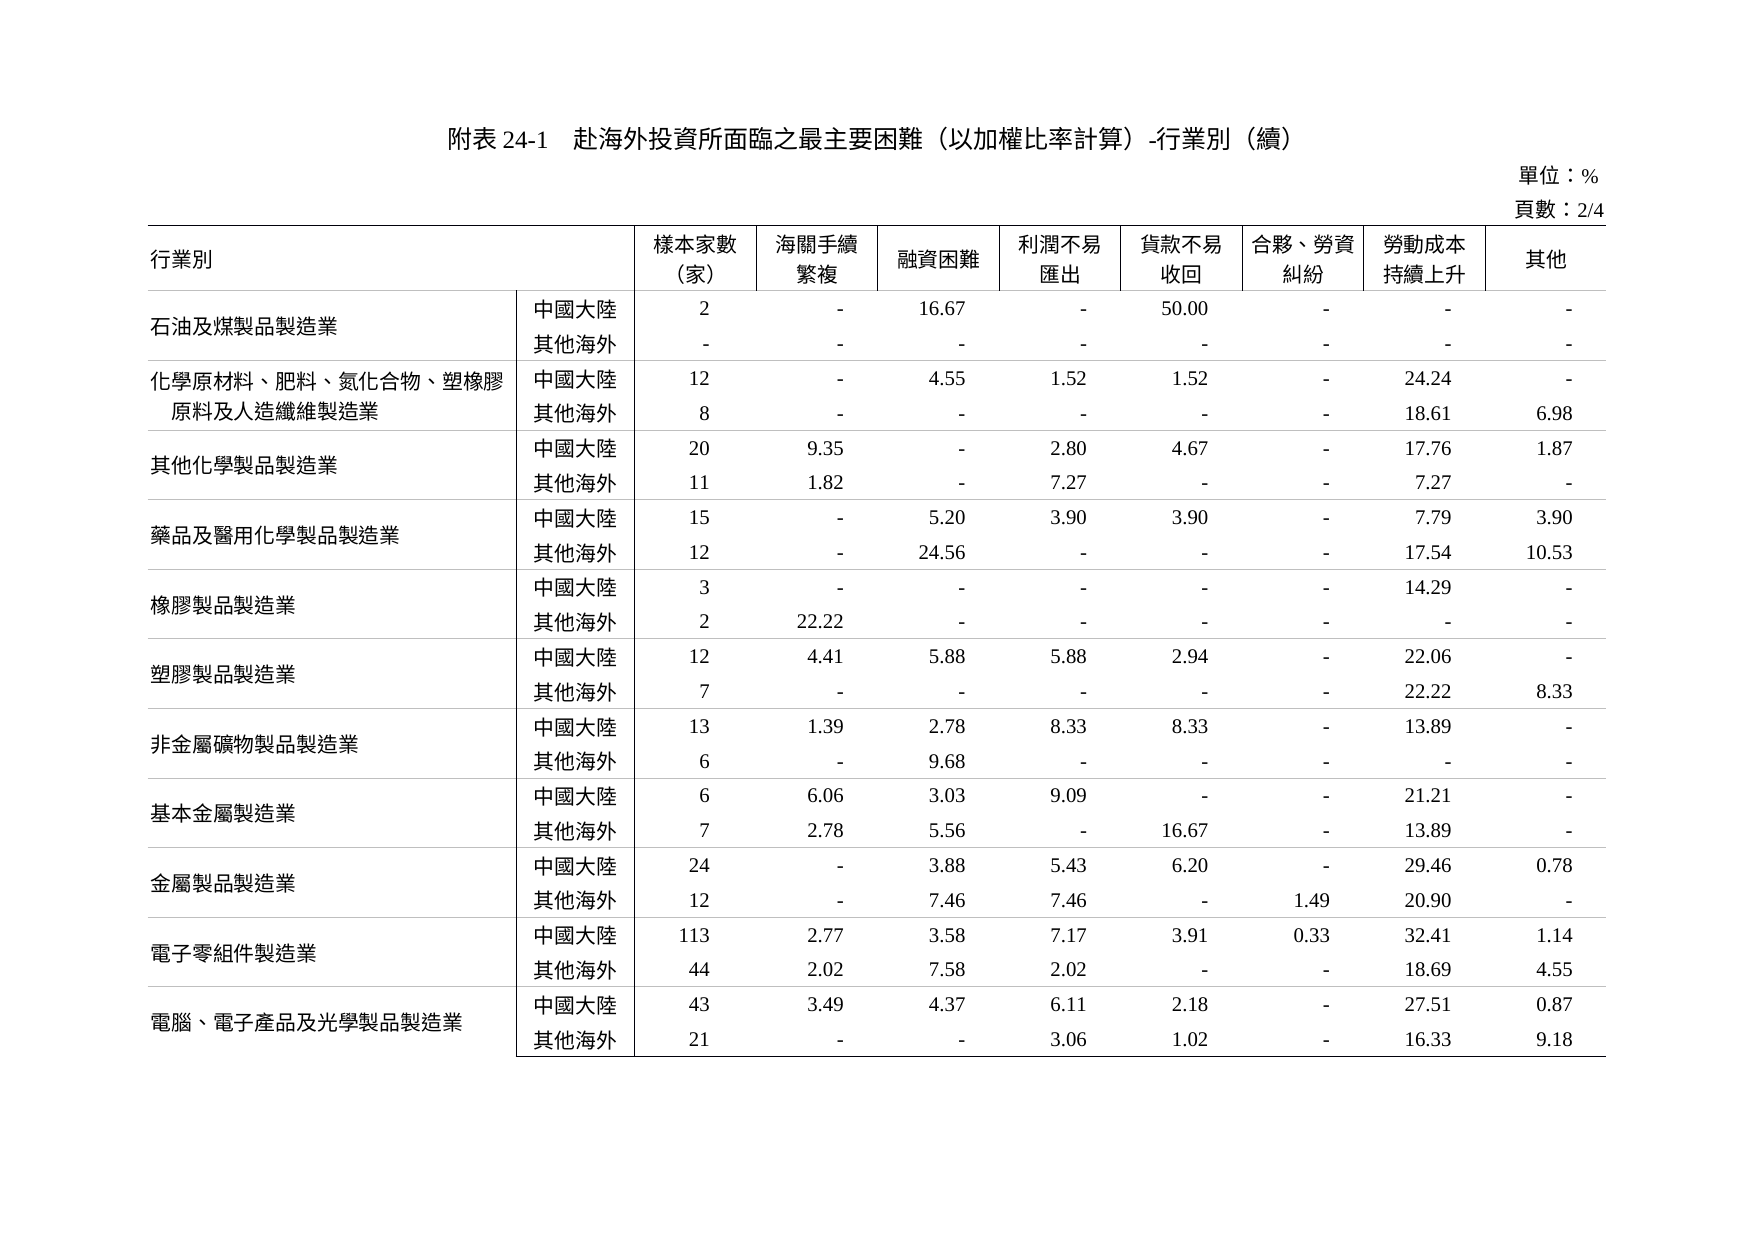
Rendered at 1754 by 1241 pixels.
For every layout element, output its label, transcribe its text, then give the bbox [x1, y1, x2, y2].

table_cell - [756, 743, 878, 777]
table_cell 22.06 [1364, 639, 1485, 673]
table_cell - [1242, 534, 1364, 569]
table_cell - [1242, 812, 1364, 847]
table_cell 橡膠製品製造業 [148, 570, 516, 638]
table_cell 8.33 [1485, 673, 1606, 708]
table_cell - [1485, 570, 1606, 603]
table_cell 其他海外 [517, 395, 634, 429]
table_cell - [999, 812, 1121, 847]
table_cell 塑膠製品製造業 [148, 639, 516, 708]
table_cell 中國大陸 [517, 500, 634, 534]
table_cell 7 [635, 812, 756, 847]
table_cell 13.89 [1364, 709, 1485, 743]
table_cell 16.67 [1121, 812, 1242, 847]
table_cell 其他海外 [517, 951, 634, 986]
table_cell - [878, 325, 999, 360]
table_cell 12 [635, 882, 756, 917]
table_cell - [1121, 534, 1242, 569]
table_cell 6.20 [1121, 848, 1242, 882]
table_cell 3.49 [756, 987, 878, 1021]
table_cell - [1485, 325, 1606, 360]
table_cell - [1364, 604, 1485, 638]
table_cell 12 [635, 534, 756, 569]
table_cell 中國大陸 [517, 570, 634, 603]
table_cell 中國大陸 [517, 431, 634, 464]
table_cell - [999, 395, 1121, 429]
table_cell - [1242, 673, 1364, 708]
table_cell 6 [635, 743, 756, 777]
table_cell - [878, 604, 999, 638]
table_cell - [1364, 291, 1485, 325]
table_cell - [1485, 639, 1606, 673]
table_cell 20.90 [1364, 882, 1485, 917]
table_cell - [1242, 1021, 1364, 1056]
table_cell 20 [635, 431, 756, 464]
table_cell - [756, 325, 878, 360]
table_cell - [756, 1021, 878, 1056]
table_cell - [1121, 604, 1242, 638]
table_cell 中國大陸 [517, 639, 634, 673]
table_cell 電腦、電子產品及光學製品製造業 [148, 987, 516, 1056]
table_cell 13 [635, 709, 756, 743]
table_cell 3.90 [1485, 500, 1606, 534]
table_cell 5.88 [999, 639, 1121, 673]
table_cell - [878, 673, 999, 708]
table_cell 樣本家數（家） [635, 226, 756, 290]
table_cell - [1242, 325, 1364, 360]
table_cell - [756, 500, 878, 534]
table_cell 7.46 [878, 882, 999, 917]
table_cell - [756, 848, 878, 882]
table_cell - [999, 570, 1121, 603]
table_cell - [1121, 743, 1242, 777]
table_cell - [878, 1021, 999, 1056]
table_cell - [878, 395, 999, 429]
table_cell 中國大陸 [517, 987, 634, 1021]
table_cell - [1242, 848, 1364, 882]
table_cell 12 [635, 361, 756, 395]
table_cell 1.52 [1121, 361, 1242, 395]
table_cell 9.35 [756, 431, 878, 464]
table_cell 2.94 [1121, 639, 1242, 673]
table_header 附表24-1 赴海外投資所面臨之最主要困難（以加權比率計算）-行業別（續） [148, 118, 1606, 158]
table_cell - [1121, 882, 1242, 917]
table_cell 5.43 [999, 848, 1121, 882]
table_cell 2.02 [999, 951, 1121, 986]
table_cell 8.33 [999, 709, 1121, 743]
table_cell 113 [635, 918, 756, 951]
table_cell 1.87 [1485, 431, 1606, 464]
table_cell 頁數：2/4 [148, 192, 1606, 225]
table_cell - [999, 325, 1121, 360]
table_cell - [999, 534, 1121, 569]
table_cell 10.53 [1485, 534, 1606, 569]
table_cell 7.27 [999, 464, 1121, 499]
table_cell 1.02 [1121, 1021, 1242, 1056]
table_cell 其他化學製品製造業 [148, 431, 516, 499]
table_cell - [1121, 395, 1242, 429]
table_cell 6.11 [999, 987, 1121, 1021]
table_cell 基本金屬製造業 [148, 779, 516, 847]
table_cell - [1485, 604, 1606, 638]
table_cell 2 [635, 604, 756, 638]
table_cell 藥品及醫用化學製品製造業 [148, 500, 516, 569]
table_cell - [1242, 464, 1364, 499]
table_cell - [1242, 951, 1364, 986]
table_cell 22.22 [1364, 673, 1485, 708]
table_cell 中國大陸 [517, 918, 634, 951]
table_cell - [635, 325, 756, 360]
table_cell 24 [635, 848, 756, 882]
table_cell 3.90 [999, 500, 1121, 534]
table_cell 2.18 [1121, 987, 1242, 1021]
table_cell 6.06 [756, 779, 878, 812]
table_cell - [1242, 743, 1364, 777]
table_cell 6.98 [1485, 395, 1606, 429]
table_cell - [1121, 673, 1242, 708]
table_cell - [1121, 779, 1242, 812]
table_cell 18.61 [1364, 395, 1485, 429]
table_cell - [999, 604, 1121, 638]
table_cell 7.17 [999, 918, 1121, 951]
table_cell 7.58 [878, 951, 999, 986]
table_cell - [756, 395, 878, 429]
table_cell - [1485, 464, 1606, 499]
table_cell - [878, 464, 999, 499]
table_cell 利潤不易 匯出 [1000, 226, 1120, 290]
table_cell - [1121, 464, 1242, 499]
table_cell 44 [635, 951, 756, 986]
table_cell - [1242, 639, 1364, 673]
table_cell - [1242, 395, 1364, 429]
table_cell 11 [635, 464, 756, 499]
table_cell - [1485, 743, 1606, 777]
table_cell - [1364, 325, 1485, 360]
table_cell 0.33 [1242, 918, 1364, 951]
table_cell 3.88 [878, 848, 999, 882]
table_cell 其他 [1486, 226, 1606, 290]
table_cell 7.46 [999, 882, 1121, 917]
table_cell - [999, 291, 1121, 325]
table_cell 32.41 [1364, 918, 1485, 951]
table_cell - [999, 743, 1121, 777]
table_cell 16.33 [1364, 1021, 1485, 1056]
table_cell 5.20 [878, 500, 999, 534]
table_cell 2.77 [756, 918, 878, 951]
table_cell 3 [635, 570, 756, 603]
table_cell 2.78 [878, 709, 999, 743]
table_cell 4.41 [756, 639, 878, 673]
table_cell 24.24 [1364, 361, 1485, 395]
table_cell - [1242, 709, 1364, 743]
table_cell 16.67 [878, 291, 999, 325]
table_cell 0.78 [1485, 848, 1606, 882]
table_cell 4.55 [878, 361, 999, 395]
table_cell 中國大陸 [517, 709, 634, 743]
table_cell 1.82 [756, 464, 878, 499]
table_cell 2.02 [756, 951, 878, 986]
table_cell 43 [635, 987, 756, 1021]
table_cell 14.29 [1364, 570, 1485, 603]
table_cell 50.00 [1121, 291, 1242, 325]
table_cell 24.56 [878, 534, 999, 569]
table_cell - [1242, 291, 1364, 325]
table_cell - [878, 431, 999, 464]
table_cell 5.88 [878, 639, 999, 673]
table_cell 2.80 [999, 431, 1121, 464]
table_cell 9.09 [999, 779, 1121, 812]
table_cell 電子零組件製造業 [148, 918, 516, 986]
table_cell - [756, 570, 878, 603]
table_cell 17.54 [1364, 534, 1485, 569]
table_cell 金屬製品製造業 [148, 848, 516, 917]
table_cell 其他海外 [517, 743, 634, 777]
table_cell 其他海外 [517, 325, 634, 360]
table_cell 15 [635, 500, 756, 534]
table_cell 中國大陸 [517, 361, 634, 395]
table_cell - [1121, 325, 1242, 360]
table_cell 4.55 [1485, 951, 1606, 986]
table_cell - [1242, 570, 1364, 603]
table_cell - [1485, 812, 1606, 847]
table_cell - [1485, 361, 1606, 395]
table_cell 13.89 [1364, 812, 1485, 847]
table_cell 3.06 [999, 1021, 1121, 1056]
table_cell 17.76 [1364, 431, 1485, 464]
table_cell 勞動成本 持續上升 [1364, 226, 1485, 290]
table_cell 貨款不易 收回 [1121, 226, 1242, 290]
table_cell 非金屬礦物製品製造業 [148, 709, 516, 777]
table_cell 5.56 [878, 812, 999, 847]
table_cell 8 [635, 395, 756, 429]
table_cell 0.87 [1485, 987, 1606, 1021]
table_cell - [1242, 604, 1364, 638]
table_cell 海關手續 繁複 [757, 226, 877, 290]
table_cell 其他海外 [517, 812, 634, 847]
table_cell - [1121, 570, 1242, 603]
table_cell 27.51 [1364, 987, 1485, 1021]
table_cell 行業別 [148, 226, 634, 290]
table_cell 2 [635, 291, 756, 325]
table_cell - [1485, 779, 1606, 812]
table_cell - [756, 882, 878, 917]
table_cell 其他海外 [517, 673, 634, 708]
table_cell 7.27 [1364, 464, 1485, 499]
table_cell - [756, 291, 878, 325]
table_cell 3.58 [878, 918, 999, 951]
table_cell 7.79 [1364, 500, 1485, 534]
table_cell - [1242, 500, 1364, 534]
table_cell 其他海外 [517, 882, 634, 917]
table_cell - [1242, 431, 1364, 464]
table_cell 18.69 [1364, 951, 1485, 986]
table_cell - [1121, 951, 1242, 986]
table_cell 21 [635, 1021, 756, 1056]
table_cell 21.21 [1364, 779, 1485, 812]
table_cell 合夥、勞資糾紛 [1243, 226, 1363, 290]
table_cell 3.03 [878, 779, 999, 812]
table_cell - [1485, 882, 1606, 917]
table_cell - [1242, 361, 1364, 395]
table_cell 9.18 [1485, 1021, 1606, 1056]
table_cell - [1242, 779, 1364, 812]
table_cell 其他海外 [517, 604, 634, 638]
table_cell - [1485, 291, 1606, 325]
table_cell 融資困難 [878, 226, 999, 290]
table_cell 其他海外 [517, 1021, 634, 1056]
table_cell - [999, 673, 1121, 708]
table_cell 其他海外 [517, 464, 634, 499]
table_cell - [1485, 709, 1606, 743]
table_cell 單位：% [148, 158, 1606, 192]
table_cell - [1364, 743, 1485, 777]
table_cell 9.68 [878, 743, 999, 777]
table_cell 29.46 [1364, 848, 1485, 882]
table_cell 石油及煤製品製造業 [148, 291, 516, 360]
table_cell 8.33 [1121, 709, 1242, 743]
table_cell 化學原材料、肥料、氮化合物、塑橡膠 原料及人造纖維製造業 [148, 361, 516, 429]
table_cell 7 [635, 673, 756, 708]
table_cell 1.52 [999, 361, 1121, 395]
table_cell 3.90 [1121, 500, 1242, 534]
table_cell 2.78 [756, 812, 878, 847]
table_cell 中國大陸 [517, 291, 634, 325]
table_cell - [756, 361, 878, 395]
table_cell 4.67 [1121, 431, 1242, 464]
table_cell 12 [635, 639, 756, 673]
table_cell 1.49 [1242, 882, 1364, 917]
table_cell 3.91 [1121, 918, 1242, 951]
table_cell 6 [635, 779, 756, 812]
table_cell 22.22 [756, 604, 878, 638]
table_cell 1.39 [756, 709, 878, 743]
table_cell 1.14 [1485, 918, 1606, 951]
table_cell - [1242, 987, 1364, 1021]
table_cell 中國大陸 [517, 848, 634, 882]
table_cell - [756, 534, 878, 569]
table_cell 4.37 [878, 987, 999, 1021]
table_cell - [756, 673, 878, 708]
table_cell 其他海外 [517, 534, 634, 569]
table_cell - [878, 570, 999, 603]
table_cell 中國大陸 [517, 779, 634, 812]
